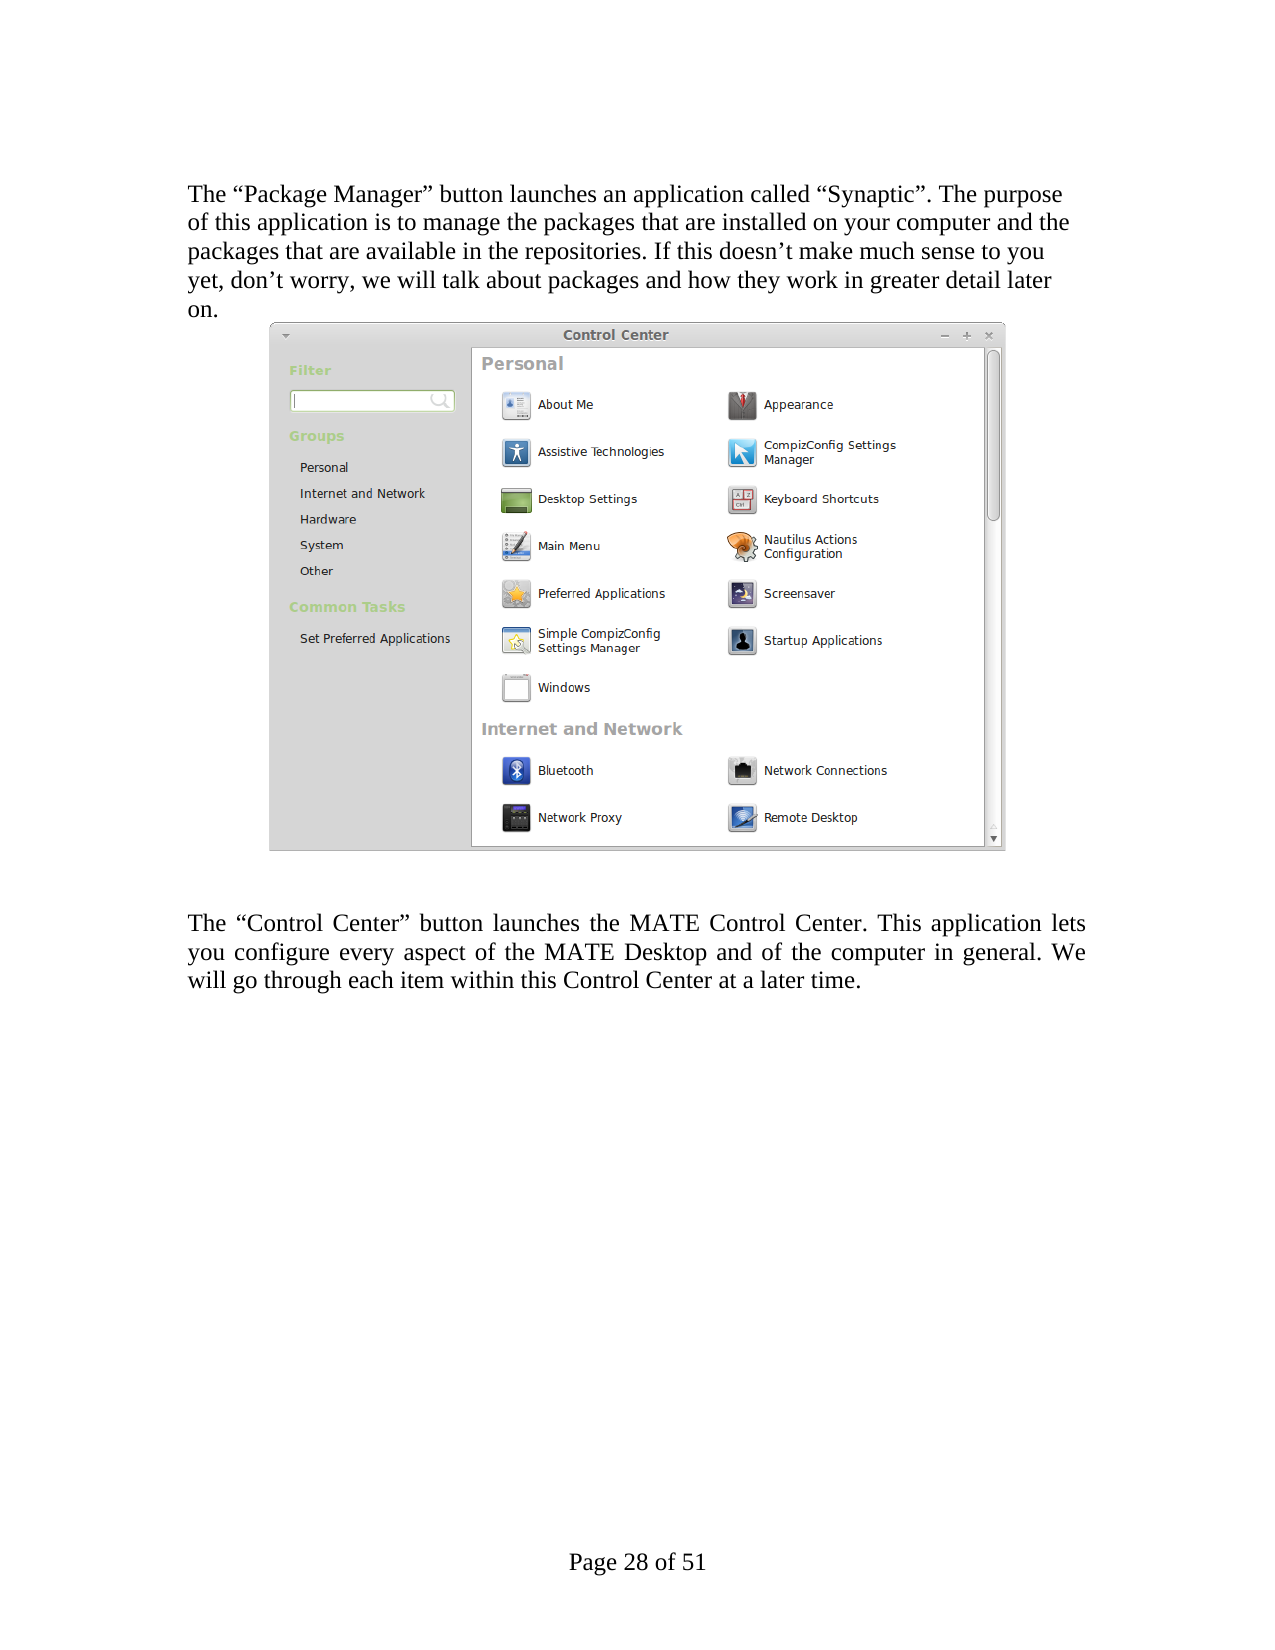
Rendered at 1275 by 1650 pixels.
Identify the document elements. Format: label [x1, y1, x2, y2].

picture [269, 322, 1006, 851]
